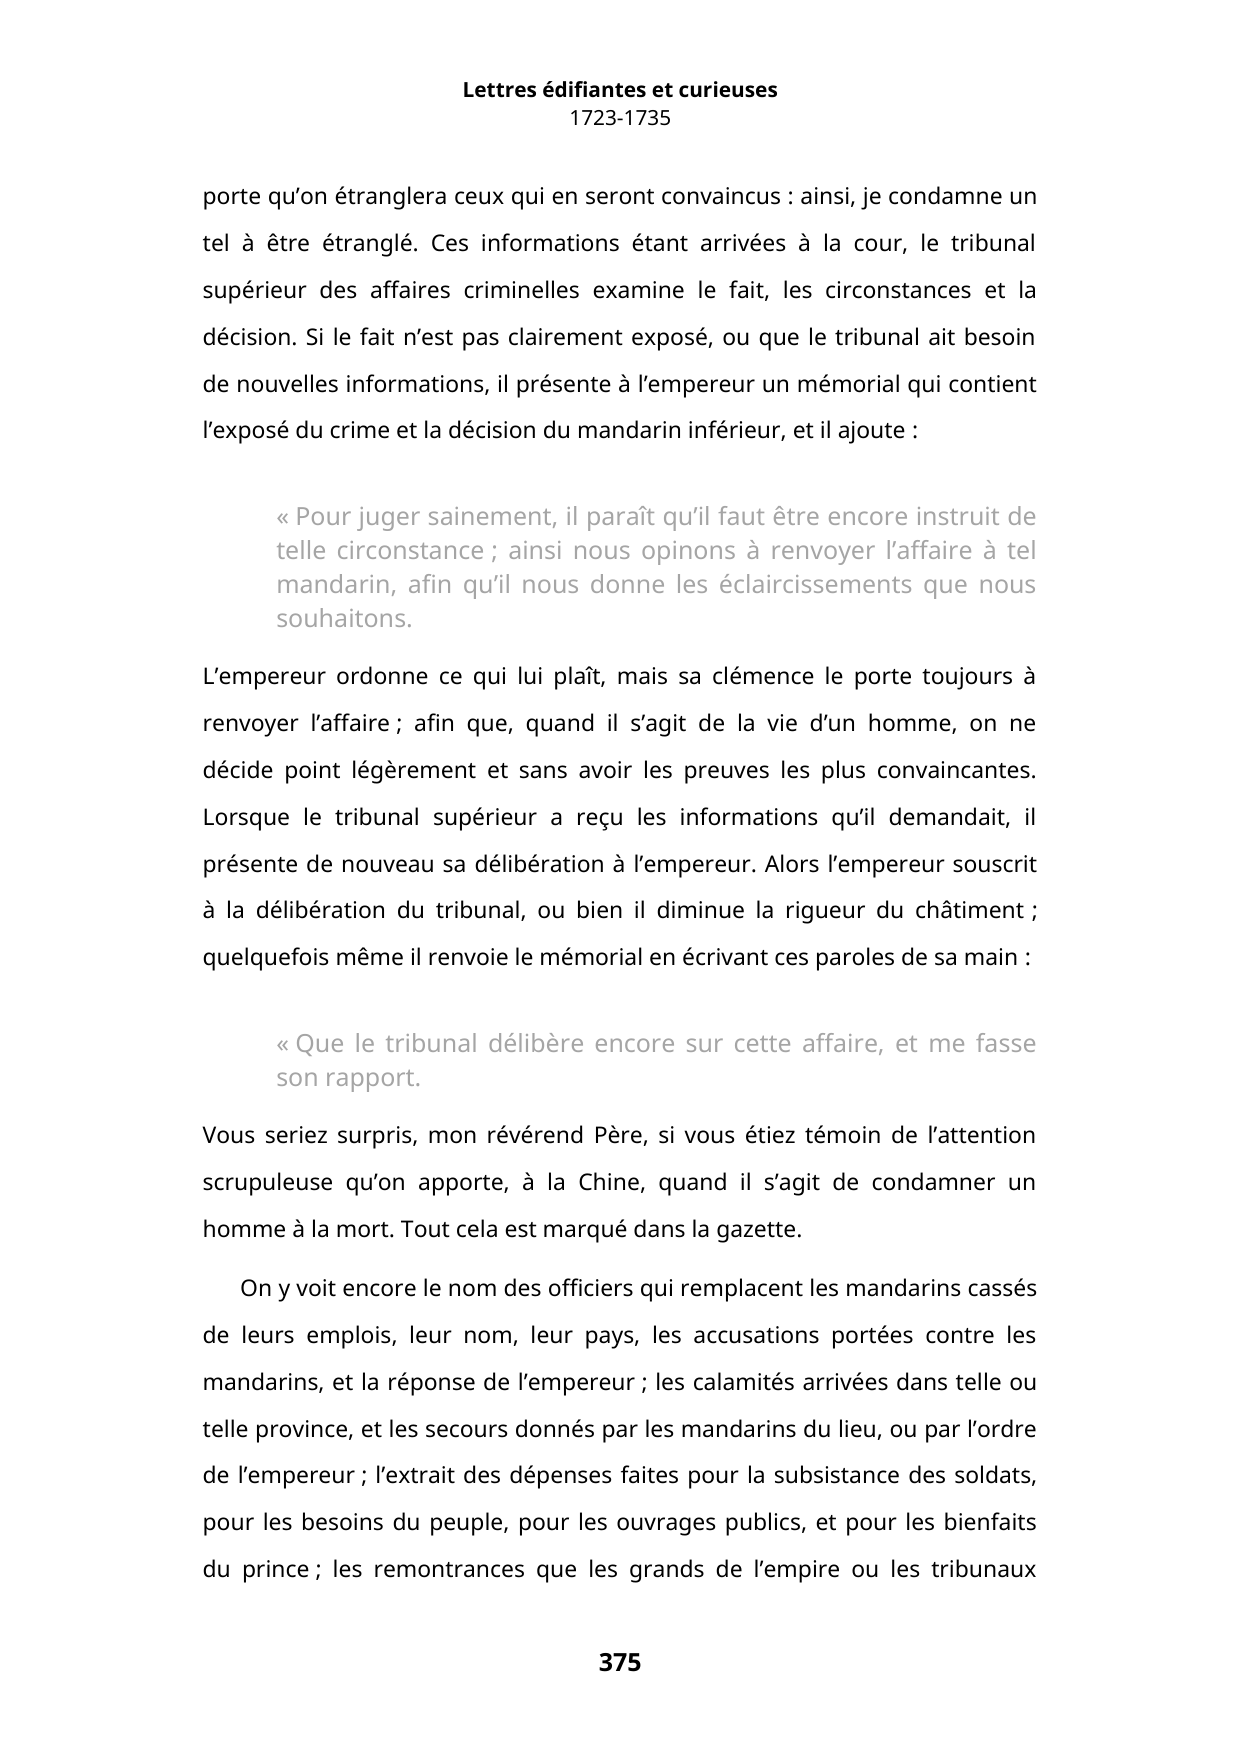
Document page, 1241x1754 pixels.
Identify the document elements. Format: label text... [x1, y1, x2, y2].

text Vous seriez surpris, mon révérend Père, si vous étiez témoin de l’attention scrupuleuse qu’on apporte, à la Chine, quand il s’agit de condamner un homme à la mort. Tout cela est marqué dans la gazette. [202, 1119, 1038, 1244]
text porte qu’on étranglera ceux qui en seront convaincus : ainsi, je condamne un tel à être étranglé. Ces informations étant arrivées à la cour, le tribunal supérieur des affaires criminelles examine le fait, les circonstances et la décision. Si le fait n’est pas clairement exposé, ou que le tribunal ait besoin de nouvelles informations, il présente à l’empereur un mémorial qui contient l’exposé du crime et la décision du mandarin inférieur, et il ajoute : [202, 180, 1038, 446]
text On y voit encore le nom des officiers qui remplacent les mandarins cassés de leurs emplois, leur nom, leur pays, les accusations portées contre les mandarins, et la réponse de l’empereur ; les calamités arrivées dans telle ou telle province, et les secours donnés par les mandarins du lieu, ou par l’ordre de l’empereur ; l’extrait des dépenses faites pour la subsistance des soldats, pour les besoins du peuple, pour les ouvrages publics, et pour les bienfaits du prince ; les remontrances que les grands de l’empire ou les tribunaux [202, 1272, 1038, 1584]
text « Que le tribunal délibère encore sur cette affaire, et me fasse son rapport. [276, 1026, 1038, 1094]
text L’empereur ordonne ce qui lui plaît, mais sa clémence le porte toujours à renvoyer l’affaire ; afin que, quand il s’agit de la vie d’un homme, on ne décide point légèrement et sans avoir les preuves les plus convaincantes. Lorsque le tribunal supérieur a reçu les informations qu’il demandait, il présente de nouveau sa délibération à l’empereur. Alors l’empereur souscrit à la délibération du tribunal, ou bien il diminue la rigueur du châtiment ; quelquefois même il renvoie le mémorial en écrivant ces paroles de sa main : [202, 660, 1038, 972]
text « Pour juger sainement, il paraît qu’il faut être encore instruit de telle circonstance ; ainsi nous opinons à renvoyer l’affaire à tel mandarin, afin qu’il nous donne les éclaircissements que nous souhaitons. [276, 499, 1038, 635]
